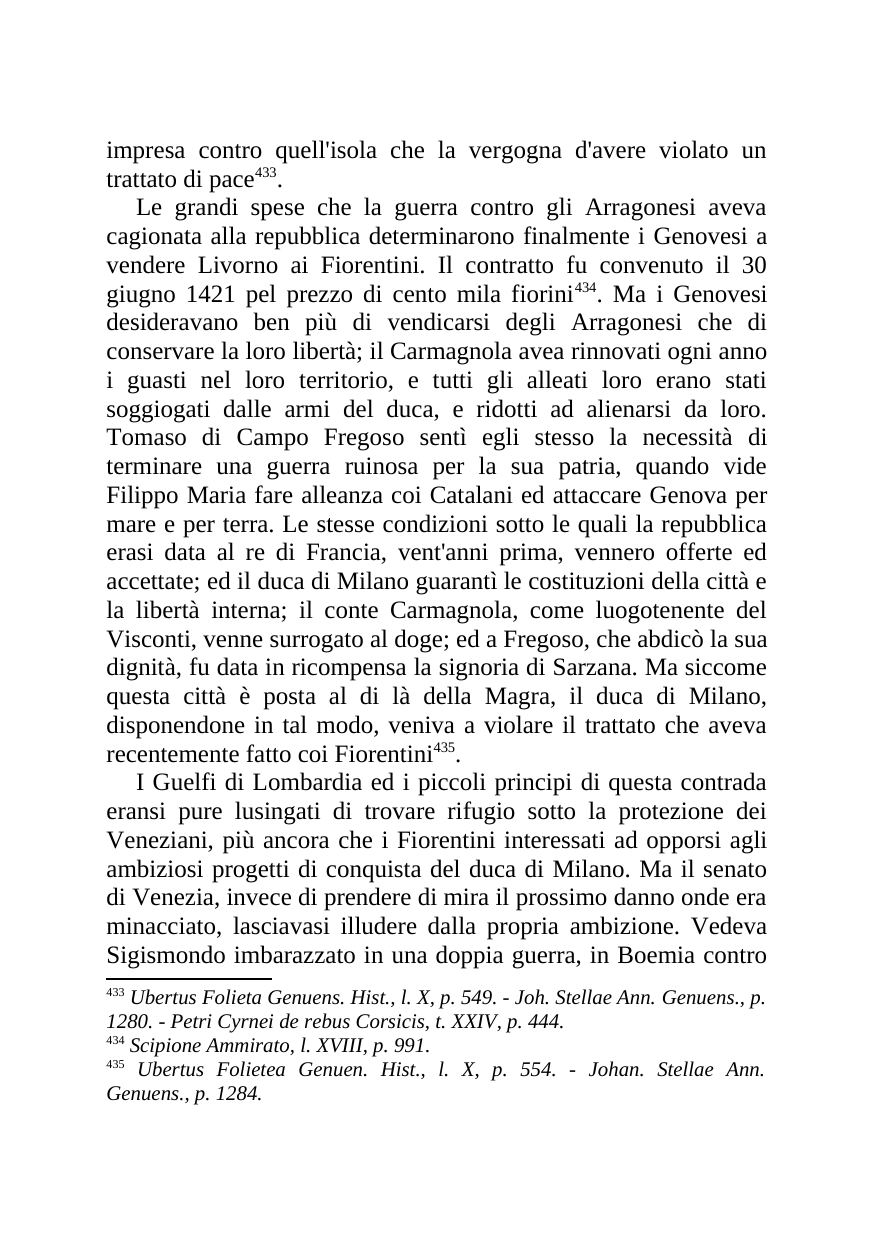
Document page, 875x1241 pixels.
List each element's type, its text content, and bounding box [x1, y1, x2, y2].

text Ubertus Folietea Genuen. Hist., l. X, p. 554. - Johan. Stellae Ann. Genuens., p. 1284. [106, 1057, 768, 1105]
text Ubertus Folieta Genuens. Hist., l. X, p. 549. - Joh. Stellae Ann. Genuens., p. 1280. - Petri Cyrnei de rebus Corsicis, t. XXIV, p. 444. [106, 985, 768, 1033]
text Le grandi spese che la guerra contro gli Arragonesi aveva cagionata alla repubblica determinarono finalmente i Genovesi a vendere Livorno ai Fiorentini. Il contratto fu convenuto il 30 giugno 1421 pel prezzo di cento mila fiorini. Ma i Genovesi desideravano ben più di vendicarsi degli Arragonesi che di conservare la loro libertà; il Carmagnola avea rinnovati ogni anno i guasti nel loro territorio, e tutti gli alleati loro erano stati soggiogati dalle armi del duca, e ridotti ad alienarsi da loro. Tomaso di Campo Fregoso sentì egli stesso la necessità di terminare una guerra ruinosa per la sua patria, quando vide Filippo Maria fare alleanza coi Catalani ed attaccare Genova per mare e per terra. Le stesse condizioni sotto le quali la repubblica erasi data al re di Francia, vent'anni prima, vennero offerte ed accettate; ed il duca di Milano guarantì le costituzioni della città e la libertà interna; il conte Carmagnola, come luogotenente del Visconti, venne surrogato al doge; ed a Fregoso, che abdicò la sua dignità, fu data in ricompensa la signoria di Sarzana. Ma siccome questa città è posta al di là della Magra, il duca di Milano, disponendone in tal modo, veniva a violare il trattato che aveva recentemente fatto coi Fiorentini. [106, 192, 768, 767]
text impresa contro quell'isola che la vergogna d'avere violato un trattato di pace. [106, 135, 768, 192]
text Scipione Ammirato, l. XVIII, p. 991. [106, 1033, 768, 1057]
text I Guelfi di Lombardia ed i piccoli principi di questa contrada eransi pure lusingati di trovare rifugio sotto la protezione dei Veneziani, più ancora che i Fiorentini interessati ad opporsi agli ambiziosi progetti di conquista del duca di Milano. Ma il senato di Venezia, invece di prendere di mira il prossimo danno onde era minacciato, lasciavasi illudere dalla propria ambizione. Vedeva Sigismondo imbarazzato in una doppia guerra, in Boemia contro [106, 767, 768, 969]
